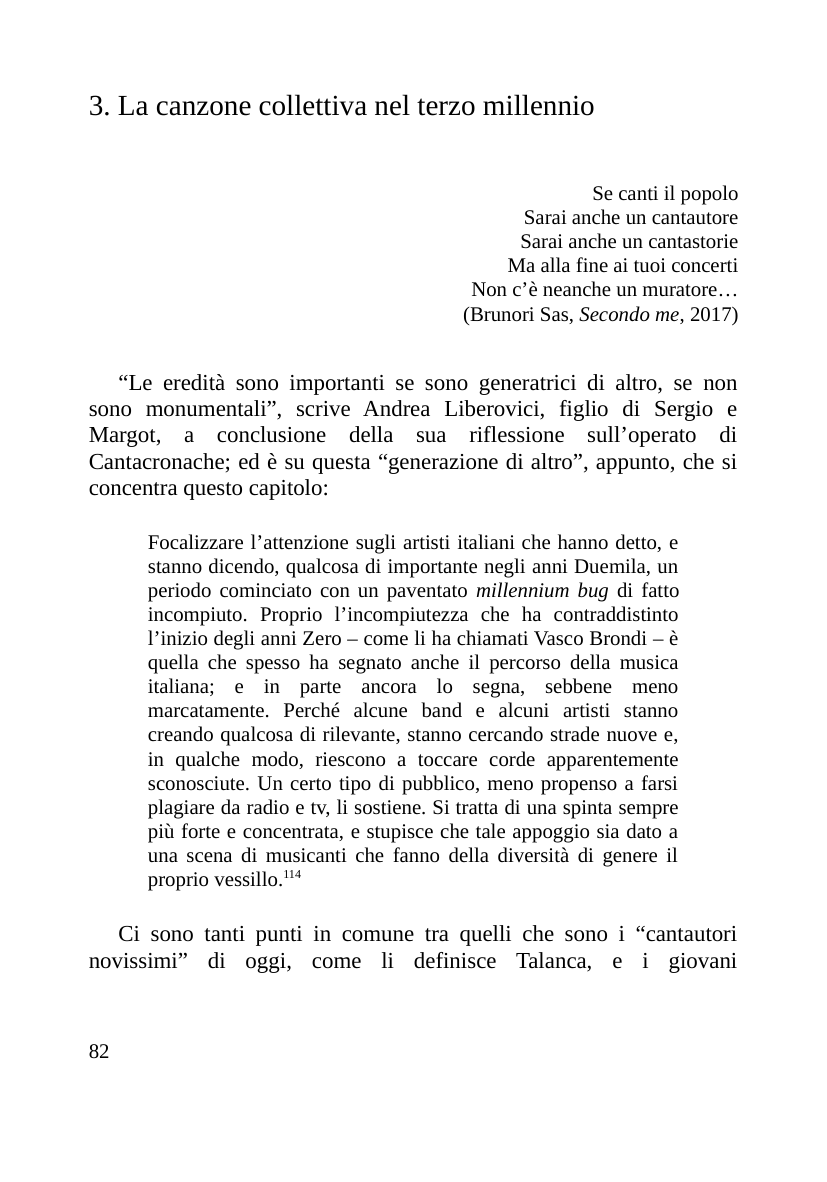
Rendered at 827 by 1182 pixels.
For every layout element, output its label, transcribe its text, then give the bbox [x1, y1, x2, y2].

text Sarai anche un cantastorie [88, 229, 738, 253]
text Se canti il popolo [88, 181, 738, 205]
text Focalizzare l’attenzione sugli artisti italiani che hanno detto, e stanno dicendo, qualcosa di importante negli anni Duemila, un periodo cominciato con un paventato millennium bug di fatto incompiuto. Proprio l’incompiutezza che ha contraddistinto l’inizio degli anni Zero – come li ha chiamati Vasco Brondi – è quella che spesso ha segnato anche il percorso della musica italiana; e in parte ancora lo segna, sebbene meno marcatamente. Perché alcune band e alcuni artisti stanno creando qualcosa di rilevante, stanno cercando strade nuove e, in qualche modo, riescono a toccare corde apparentemente sconosciute. Un certo tipo di pubblico, meno propenso a farsi plagiare da radio e tv, li sostiene. Si tratta di una spinta sempre più forte e concentrata, e stupisce che tale appoggio sia dato a una scena di musicanti che fanno della diversità di genere il proprio vessillo. [148, 530, 679, 891]
text Ci sono tanti punti in comune tra quelli che sono i “cantautori novissimi” di oggi, come li definisce Talanca, e i giovani [88, 920, 738, 973]
text (Brunori Sas, Secondo me, 2017) [88, 301, 738, 326]
text Sarai anche un cantautore [88, 205, 738, 229]
text “Le eredità sono importanti se sono generatrici di altro, se non sono monumentali”, scrive Andrea Liberovici, figlio di Sergio e Margot, a conclusione della sua riflessione sull’operato di Cantacronache; ed è su questa “generazione di altro”, appunto, che si concentra questo capitolo: [88, 369, 738, 500]
subtitle 3. La canzone collettiva nel terzo millennio [88, 88, 738, 122]
text Ma alla fine ai tuoi concerti [88, 253, 738, 277]
text Non c’è neanche un muratore… [88, 277, 738, 301]
